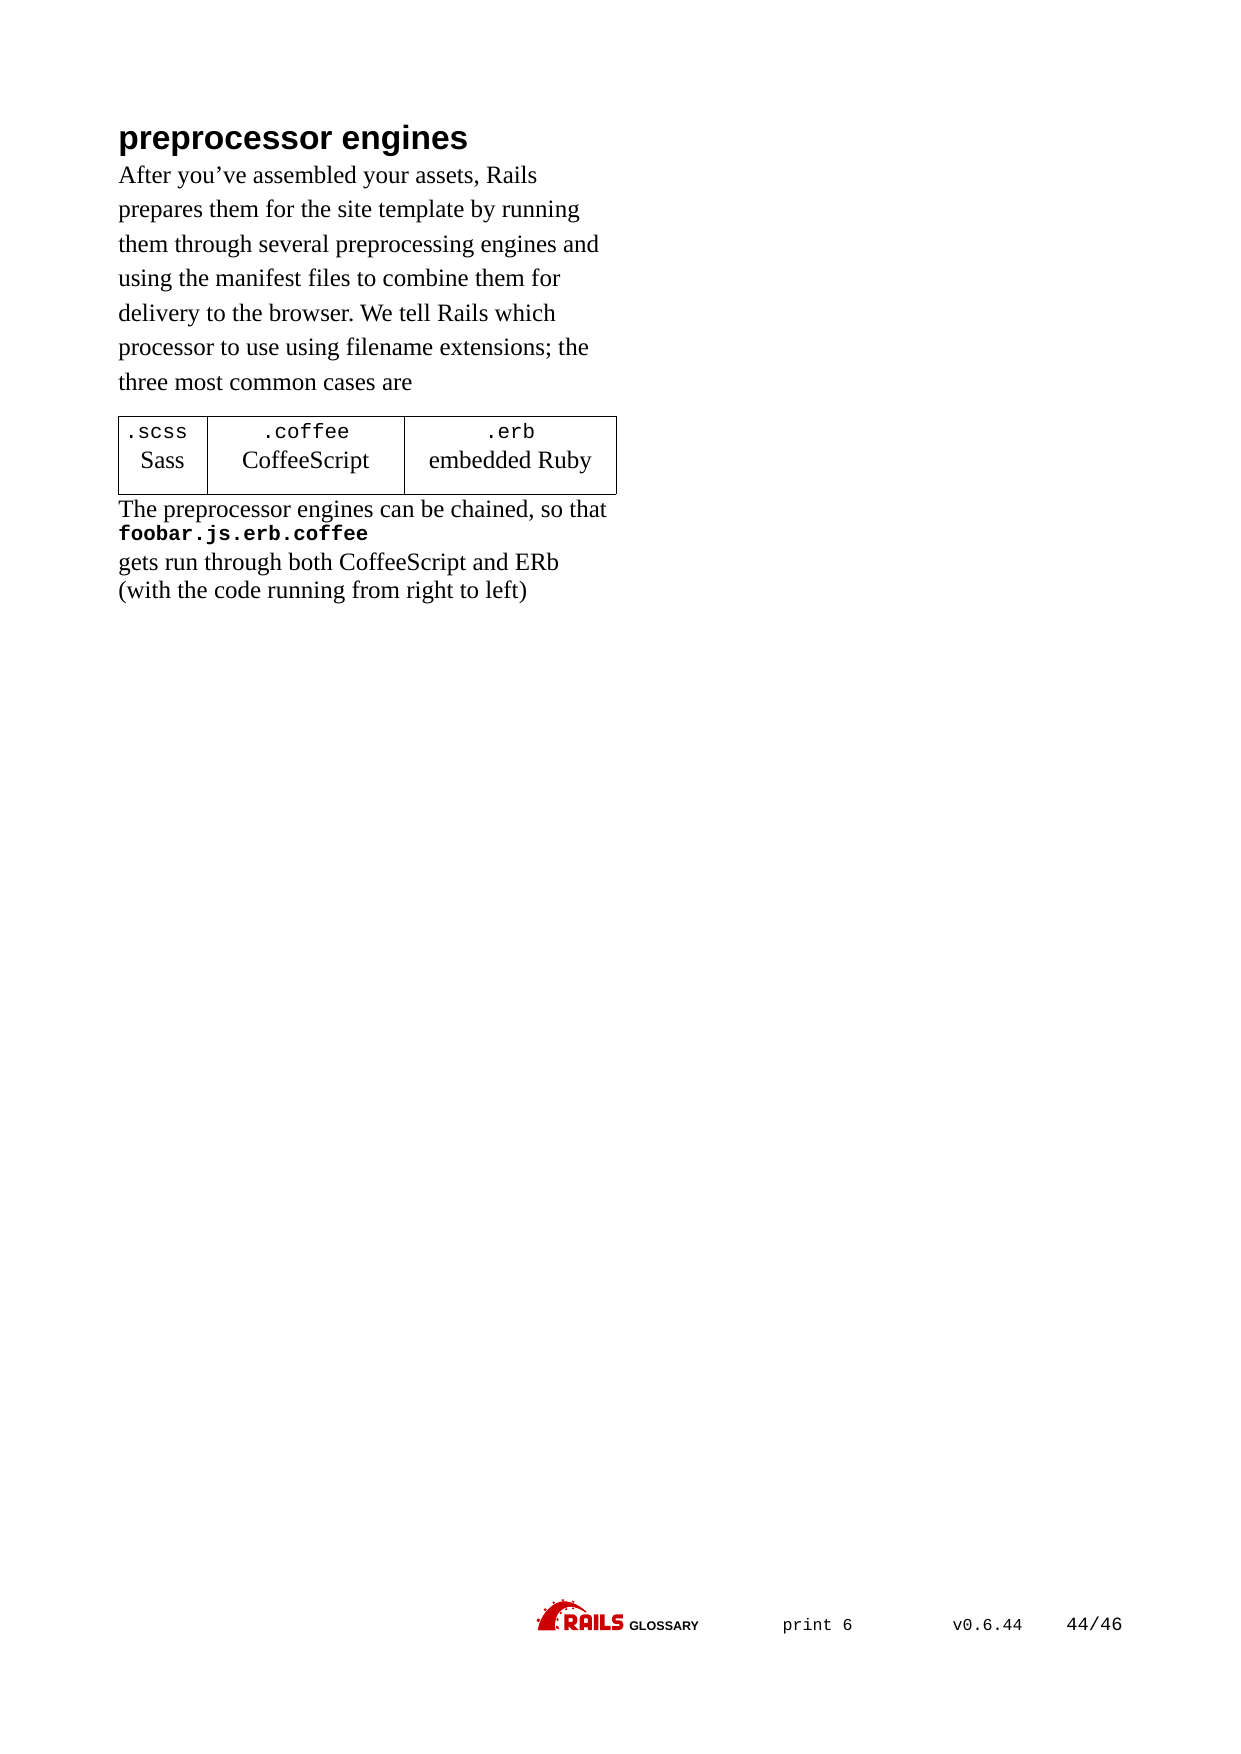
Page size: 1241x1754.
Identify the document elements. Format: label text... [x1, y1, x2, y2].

text After you’ve assembled your assets, Rails prepares them for the site template by running them through several preprocessing engines and using the manifest files to combine them for delivery to the browser. We tell Rails which processor to use using filename extensions; the three most common cases are [118, 160, 611, 395]
table_header .scss Sass [119, 417, 207, 494]
text gets run through both CoffeeScript and ERb (with the code running from right to left) [118, 547, 611, 604]
table_header .coffee CoffeeScript [208, 417, 404, 494]
text The preprocessor engines can be chained, so that [118, 495, 611, 523]
text foobar.js.erb.coffee [118, 523, 611, 547]
table_header .erb embedded Ruby [405, 417, 616, 494]
subtitle preprocessor engines [118, 118, 611, 157]
